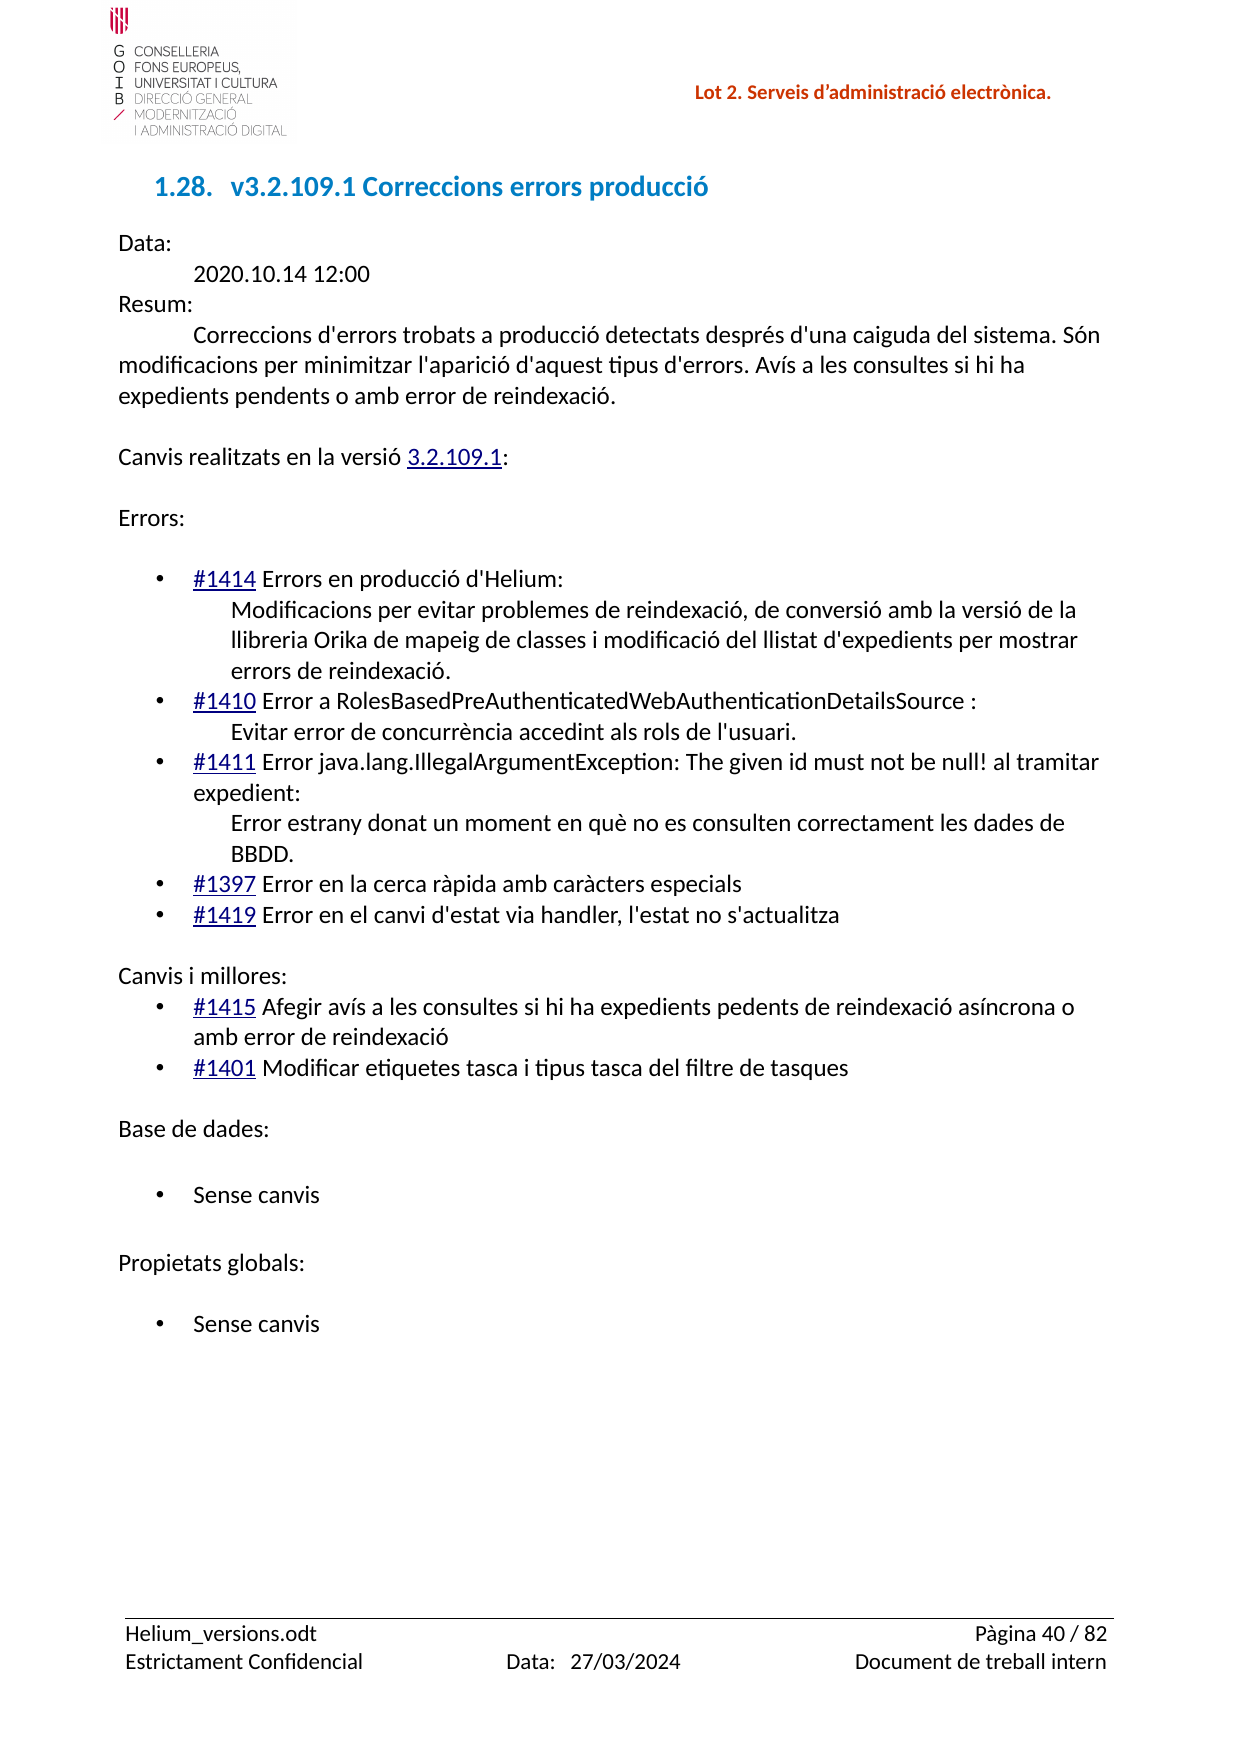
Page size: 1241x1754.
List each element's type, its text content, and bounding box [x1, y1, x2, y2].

text Correccions d'errors trobats a producció detectats després d'una caiguda del sistema. Són modificacions per minimitzar l'aparició d'aquest tipus d'errors. Avís a les consultes si hi ha expedients pendents o amb error de reindexació. [118, 319, 1122, 411]
text Resum: [118, 289, 1122, 319]
text Canvis realitzats en la versió 3.2.109.1: [118, 441, 1122, 472]
list #1401 Modificar etiquetes tasca i tipus tasca del filtre de tasques [156, 1052, 1122, 1082]
text Canvis i millores: [118, 960, 1122, 991]
list #1419 Error en el canvi d'estat via handler, l'estat no s'actualitza [156, 899, 1122, 929]
list Error estrany donat un moment en què no es consulten correctament les dades de BBDD. [193, 807, 1122, 868]
list Sense canvis [156, 1308, 1122, 1338]
list Sense canvis [156, 1180, 1122, 1210]
list Evitar error de concurrència accedint als rols de l'usuari. [193, 716, 1122, 746]
text Data: [118, 228, 1122, 258]
subtitle v3.2.109.1 Correccions errors producció [153, 168, 1122, 204]
text Errors: [118, 502, 1122, 533]
list #1410 Error a RolesBasedPreAuthenticatedWebAuthenticationDetailsSource : [156, 685, 1122, 716]
list #1415 Afegir avís a les consultes si hi ha expedients pedents de reindexació asíncrona o amb error de reindexació [156, 991, 1122, 1052]
text Base de dades: [118, 1113, 1122, 1143]
list #1397 Error en la cerca ràpida amb caràcters especials [156, 868, 1122, 899]
list Modificacions per evitar problemes de reindexació, de conversió amb la versió de la llibreria Orika de mapeig de classes i modificació del llistat d'expedients per mostrar errors de reindexació. [193, 594, 1122, 685]
list #1411 Error java.lang.IllegalArgumentException: The given id must not be null! al tramitar expedient: [156, 746, 1122, 807]
text Propietats globals: [118, 1247, 1122, 1277]
text 2020.10.14 12:00 [118, 258, 1122, 289]
picture [100, 0, 297, 144]
list #1414 Errors en producció d'Helium: [156, 563, 1122, 594]
